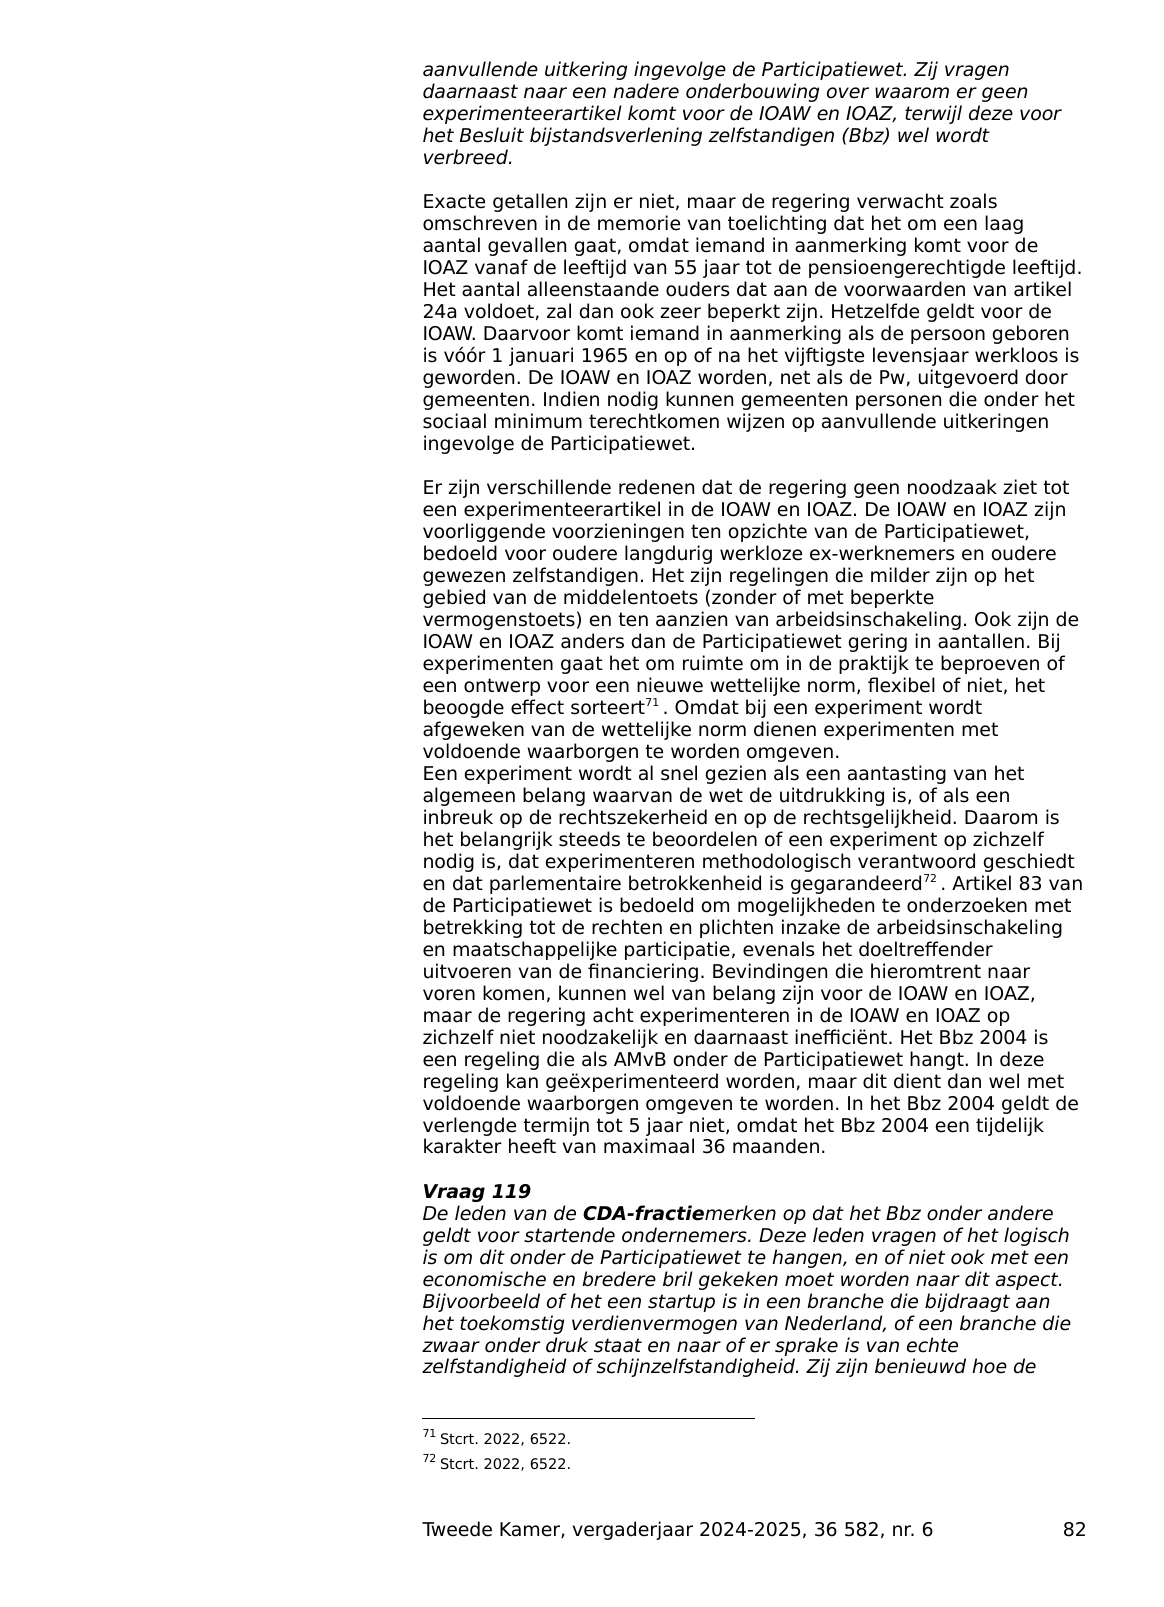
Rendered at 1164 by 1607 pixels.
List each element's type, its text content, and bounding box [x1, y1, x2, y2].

text Exacte getallen zijn er niet, maar de regering verwacht zoals omschreven in de memorie van toelichting dat het om een laag aantal gevallen gaat, omdat iemand in aanmerking komt voor de IOAZ vanaf de leeftijd van 55 jaar tot de pensioengerechtigde leeftijd. Het aantal alleenstaande ouders dat aan de voorwaarden van artikel 24a voldoet, zal dan ook zeer beperkt zijn. Hetzelfde geldt voor de IOAW. Daarvoor komt iemand in aanmerking als de persoon geboren is vóór 1 januari 1965 en op of na het vijftigste levensjaar werkloos is geworden. De IOAW en IOAZ worden, net als de Pw, uitgevoerd door gemeenten. Indien nodig kunnen gemeenten personen die onder het sociaal minimum terechtkomen wijzen op aanvullende uitkeringen ingevolge de Participatiewet. [422, 191, 1087, 455]
text De leden van de CDA-fractiemerken op dat het Bbz onder andere geldt voor startende ondernemers. Deze leden vragen of het logisch is om dit onder de Participatiewet te hangen, en of niet ook met een economische en bredere bril gekeken moet worden naar dit aspect. Bijvoorbeeld of het een startup is in een branche die bijdraagt aan het toekomstig verdienvermogen van Nederland, of een branche die zwaar onder druk staat en naar of er sprake is van echte zelfstandigheid of schijnzelfstandigheid. Zij zijn benieuwd hoe de [422, 1203, 1087, 1378]
text aanvullende uitkering ingevolge de Participatiewet. Zij vragen daarnaast naar een nadere onderbouwing over waarom er geen experimenteerartikel komt voor de IOAW en IOAZ, terwijl deze voor het Besluit bijstandsverlening zelfstandigen (Bbz) wel wordt verbreed. [422, 59, 1087, 169]
text Er zijn verschillende redenen dat de regering geen noodzaak ziet tot een experimenteerartikel in de IOAW en IOAZ. De IOAW en IOAZ zijn voorliggende voorzieningen ten opzichte van de Participatiewet, bedoeld voor oudere langdurig werkloze ex-werknemers en oudere gewezen zelfstandigen. Het zijn regelingen die milder zijn op het gebied van de middelentoets (zonder of met beperkte vermogenstoets) en ten aanzien van arbeidsinschakeling. Ook zijn de IOAW en IOAZ anders dan de Participatiewet gering in aantallen. Bij experimenten gaat het om ruimte om in de praktijk te beproeven of een ontwerp voor een nieuwe wettelijke norm, flexibel of niet, het beoogde effect sorteert. Omdat bij een experiment wordt afgeweken van de wettelijke norm dienen experimenten met voldoende waarborgen te worden omgeven. [422, 477, 1087, 763]
text Een experiment wordt al snel gezien als een aantasting van het algemeen belang waarvan de wet de uitdrukking is, of als een inbreuk op de rechtszekerheid en op de rechtsgelijkheid. Daarom is het belangrijk steeds te beoordelen of een experiment op zichzelf nodig is, dat experimenteren methodologisch verantwoord geschiedt en dat parlementaire betrokkenheid is gegarandeerd. Artikel 83 van de Participatiewet is bedoeld om mogelijkheden te onderzoeken met betrekking tot de rechten en plichten inzake de arbeidsinschakeling en maatschappelijke participatie, evenals het doeltreffender uitvoeren van de financiering. Bevindingen die hieromtrent naar voren komen, kunnen wel van belang zijn voor de IOAW en IOAZ, maar de regering acht experimenteren in de IOAW en IOAZ op zichzelf niet noodzakelijk en daarnaast inefficiënt. Het Bbz 2004 is een regeling die als AMvB onder de Participatiewet hangt. In deze regeling kan geëxperimenteerd worden, maar dit dient dan wel met voldoende waarborgen omgeven te worden. In het Bbz 2004 geldt de verlengde termijn tot 5 jaar niet, omdat het Bbz 2004 een tijdelijk karakter heeft van maximaal 36 maanden. [422, 763, 1087, 1158]
text Vraag 119 [422, 1181, 1087, 1203]
text Stcrt. 2022, 6522. [422, 1452, 1087, 1474]
text Stcrt. 2022, 6522. [422, 1427, 1087, 1449]
